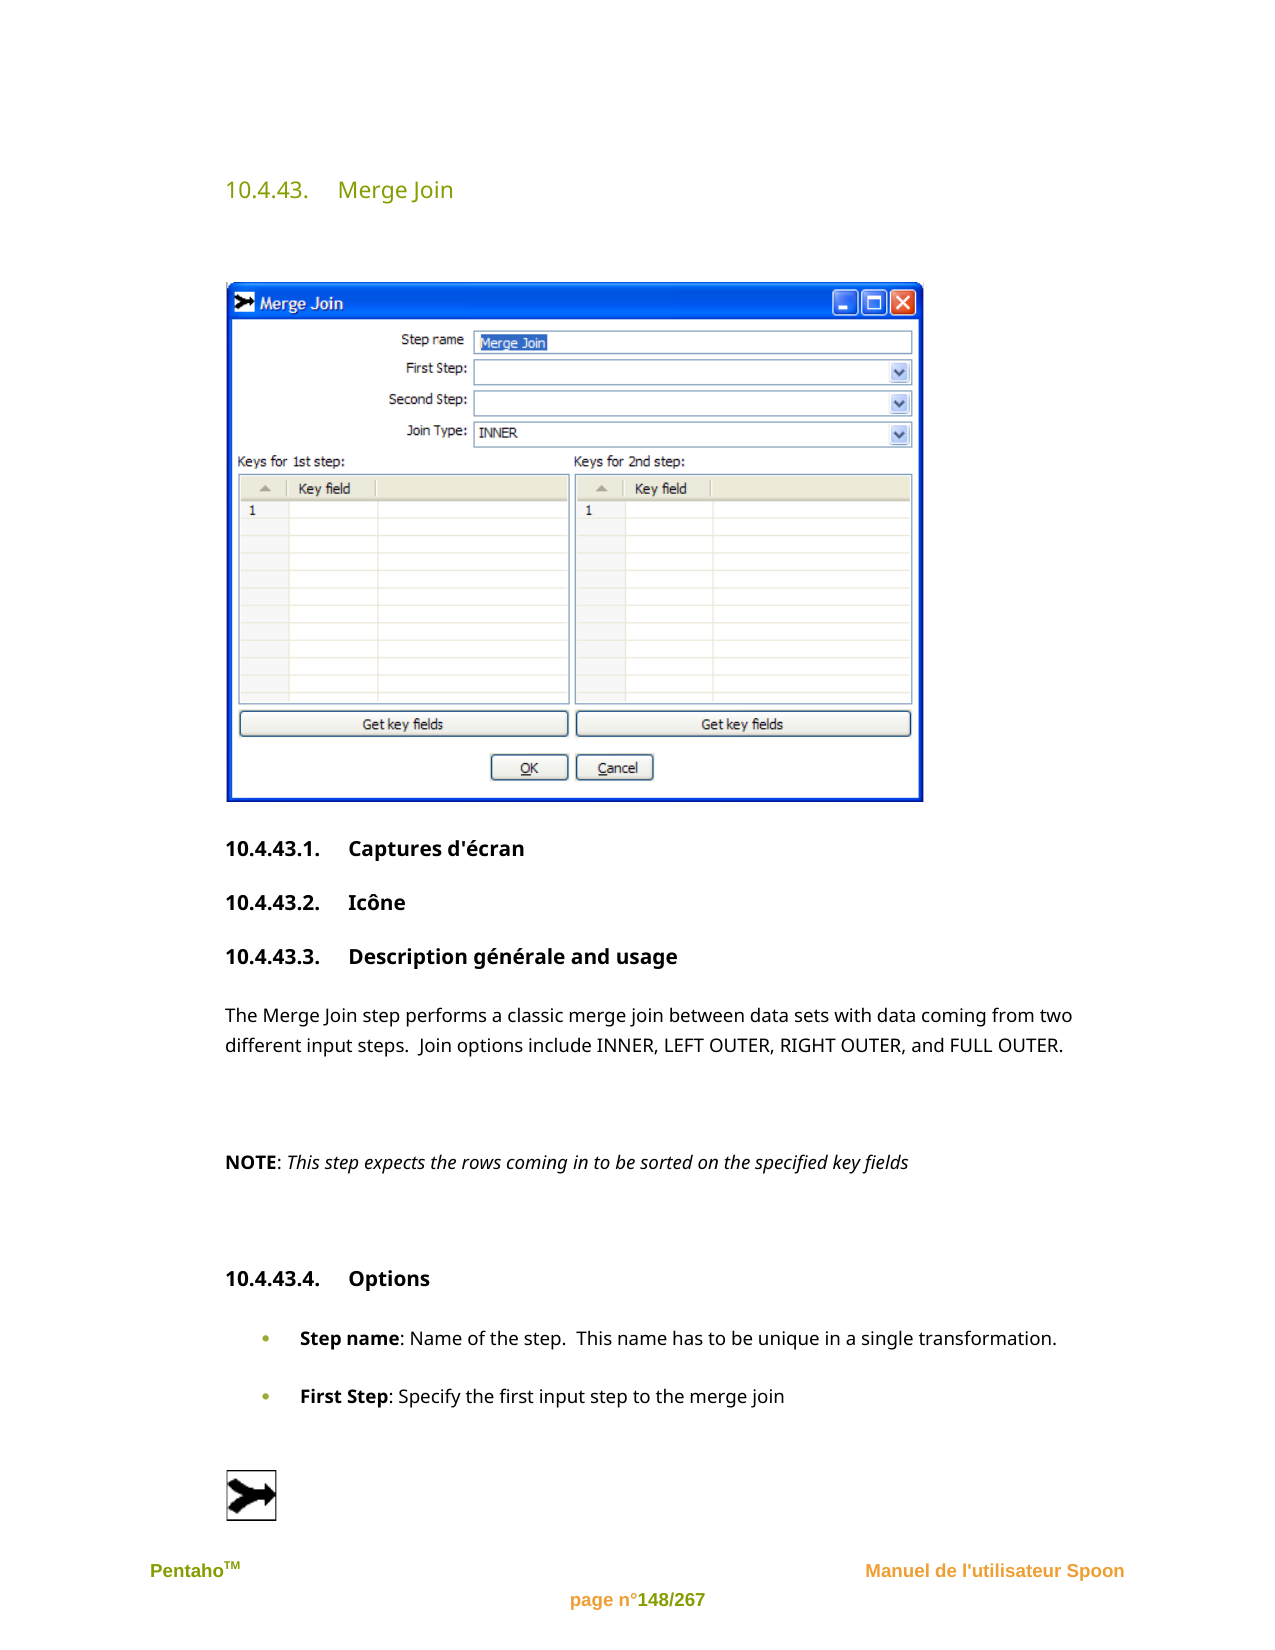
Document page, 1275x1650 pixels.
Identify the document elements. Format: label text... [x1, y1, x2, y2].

text NOTE: This step expects the rows coming in to be sorted on the specified key fields [225, 1146, 1125, 1175]
subtitle Captures d'écran [225, 229, 1125, 862]
picture [226, 1470, 277, 1521]
subtitle Description générale and usage [225, 941, 1125, 970]
list First Step: Specify the first input step to the merge join [262, 1381, 1125, 1410]
subtitle Icône [225, 887, 1125, 916]
subtitle Options [225, 1263, 1125, 1292]
subtitle Merge Join [225, 175, 1125, 204]
list Step name: Name of the step. This name has to be unique in a single transformation. [262, 1322, 1125, 1351]
text The Merge Join step performs a classic merge join between data sets with data coming from two different input steps. Join options include INNER, LEFT OUTER, RIGHT OUTER, and FULL OUTER. [225, 999, 1125, 1058]
